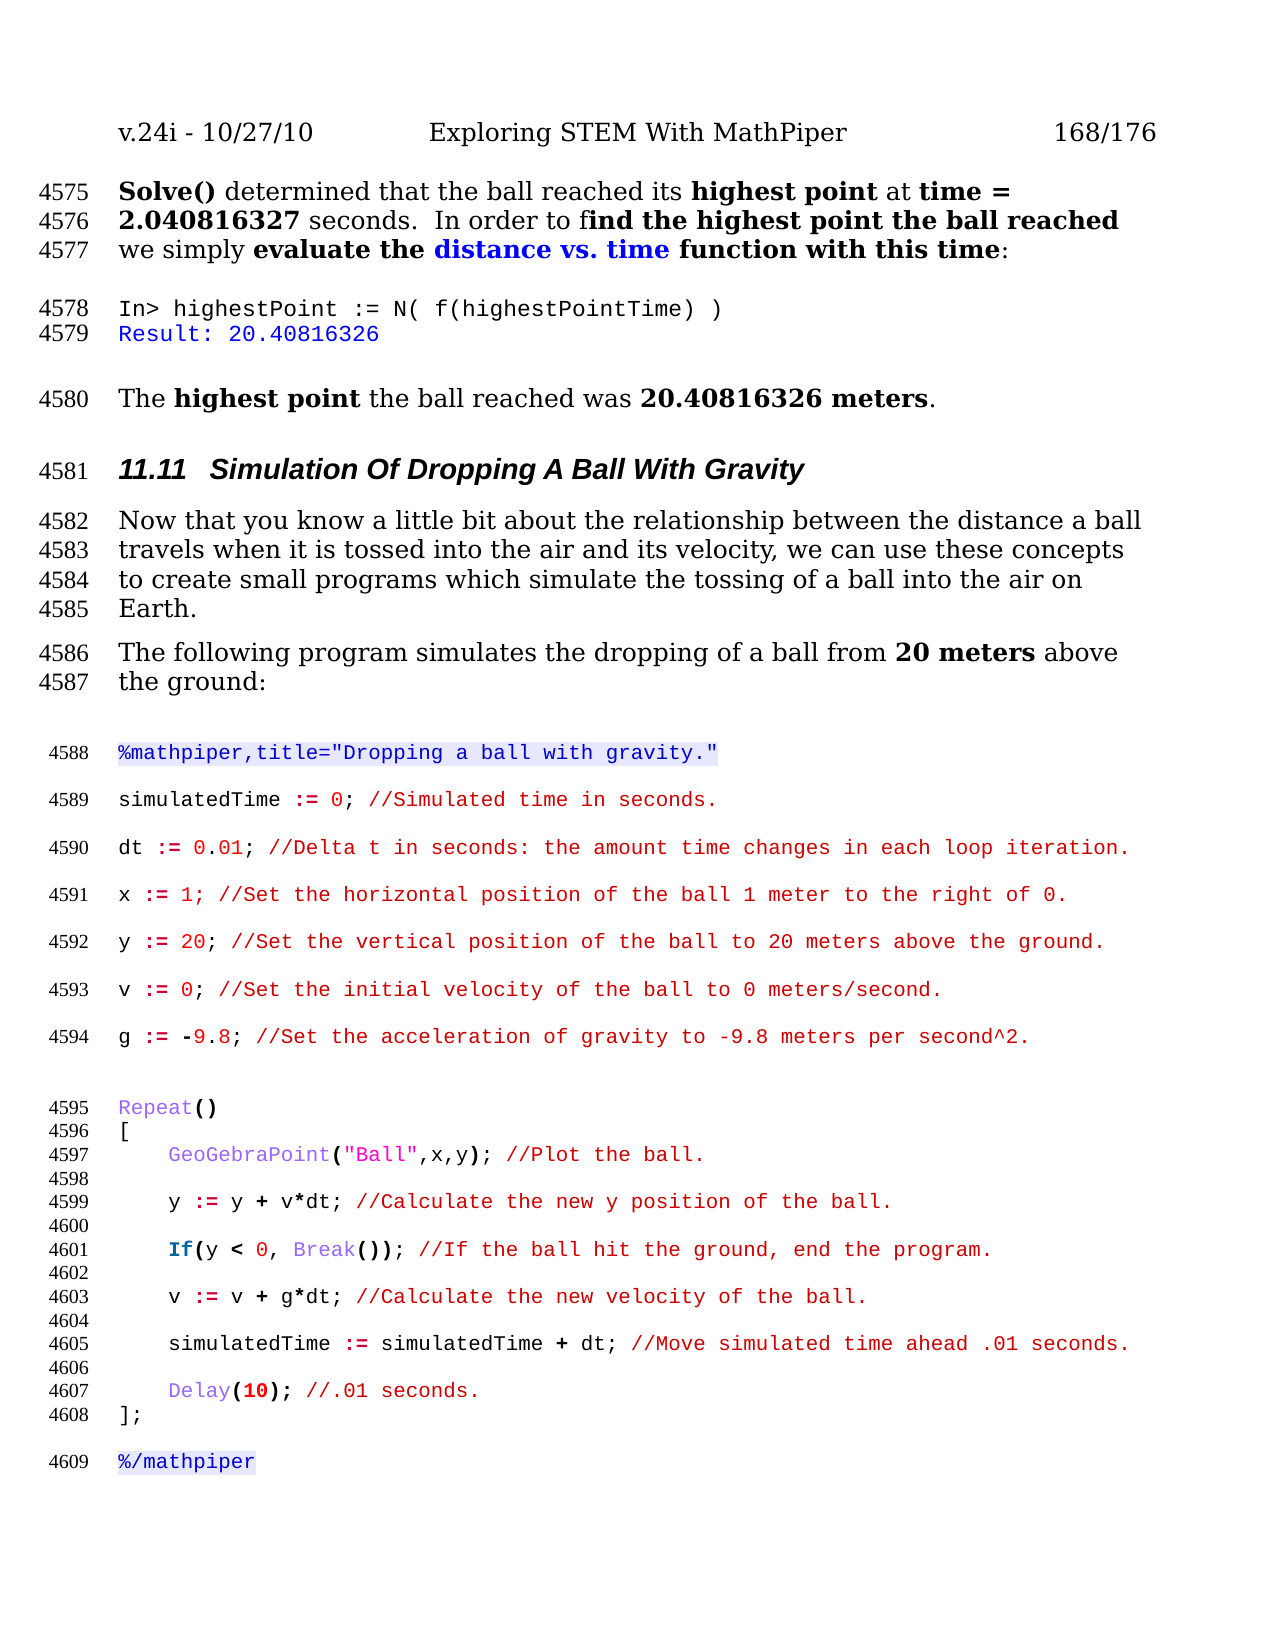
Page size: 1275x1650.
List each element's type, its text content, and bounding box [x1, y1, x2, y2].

text g := -9.8; //Set the acceleration of gravity to -9.8 meters per second^2. [118, 1026, 1157, 1049]
text %mathpiper,title="Dropping a ball with gravity." [118, 742, 1157, 766]
text dt := 0.01; //Delta t in seconds: the amount time changes in each loop iteration. [118, 837, 1157, 860]
text In> highestPoint := N( f(highestPointTime) ) [118, 297, 1157, 323]
text v := 0; //Set the initial velocity of the ball to 0 meters/second. [118, 978, 1157, 1002]
text Now that you know a little bit about the relationship between the distance a ball travels when it is tossed into the air and its velocity, we can use these concepts to create small programs which simulate the tossing of a ball into the air on Earth. [118, 507, 1157, 623]
text Delay(10); //.01 seconds. [118, 1381, 1157, 1404]
text GeoGebraPoint("Ball",x,y); //Plot the ball. [118, 1144, 1157, 1168]
text simulatedTime := simulatedTime + dt; //Move simulated time ahead .01 seconds. [118, 1333, 1157, 1357]
text y := y + v*dt; //Calculate the new y position of the ball. [118, 1191, 1157, 1215]
text The highest point the ball reached was 20.40816326 meters. [118, 384, 1157, 413]
text %/mathpiper [118, 1451, 1157, 1475]
text x := 1; //Set the horizontal position of the ball 1 meter to the right of 0. [118, 884, 1157, 908]
text v := v + g*dt; //Calculate the new velocity of the ball. [118, 1286, 1157, 1309]
text If(y < 0, Break()); //If the ball hit the ground, end the program. [118, 1239, 1157, 1262]
text Result: 20.40816326 [118, 323, 1157, 349]
text Solve() determined that the ball reached its highest point at time = 2.040816327 seconds. In order to find the highest point the ball reached we simply evaluate the distance vs. time function with this time: [118, 177, 1157, 265]
text [ [118, 1120, 1157, 1144]
text The following program simulates the dropping of a ball from 20 meters above the ground: [118, 638, 1157, 697]
subtitle Simulation Of Dropping A Ball With Gravity [118, 452, 1157, 486]
text Repeat() [118, 1097, 1157, 1120]
text ]; [118, 1404, 1157, 1428]
text y := 20; //Set the vertical position of the ball to 20 meters above the ground. [118, 931, 1157, 955]
text simulatedTime := 0; //Simulated time in seconds. [118, 789, 1157, 813]
